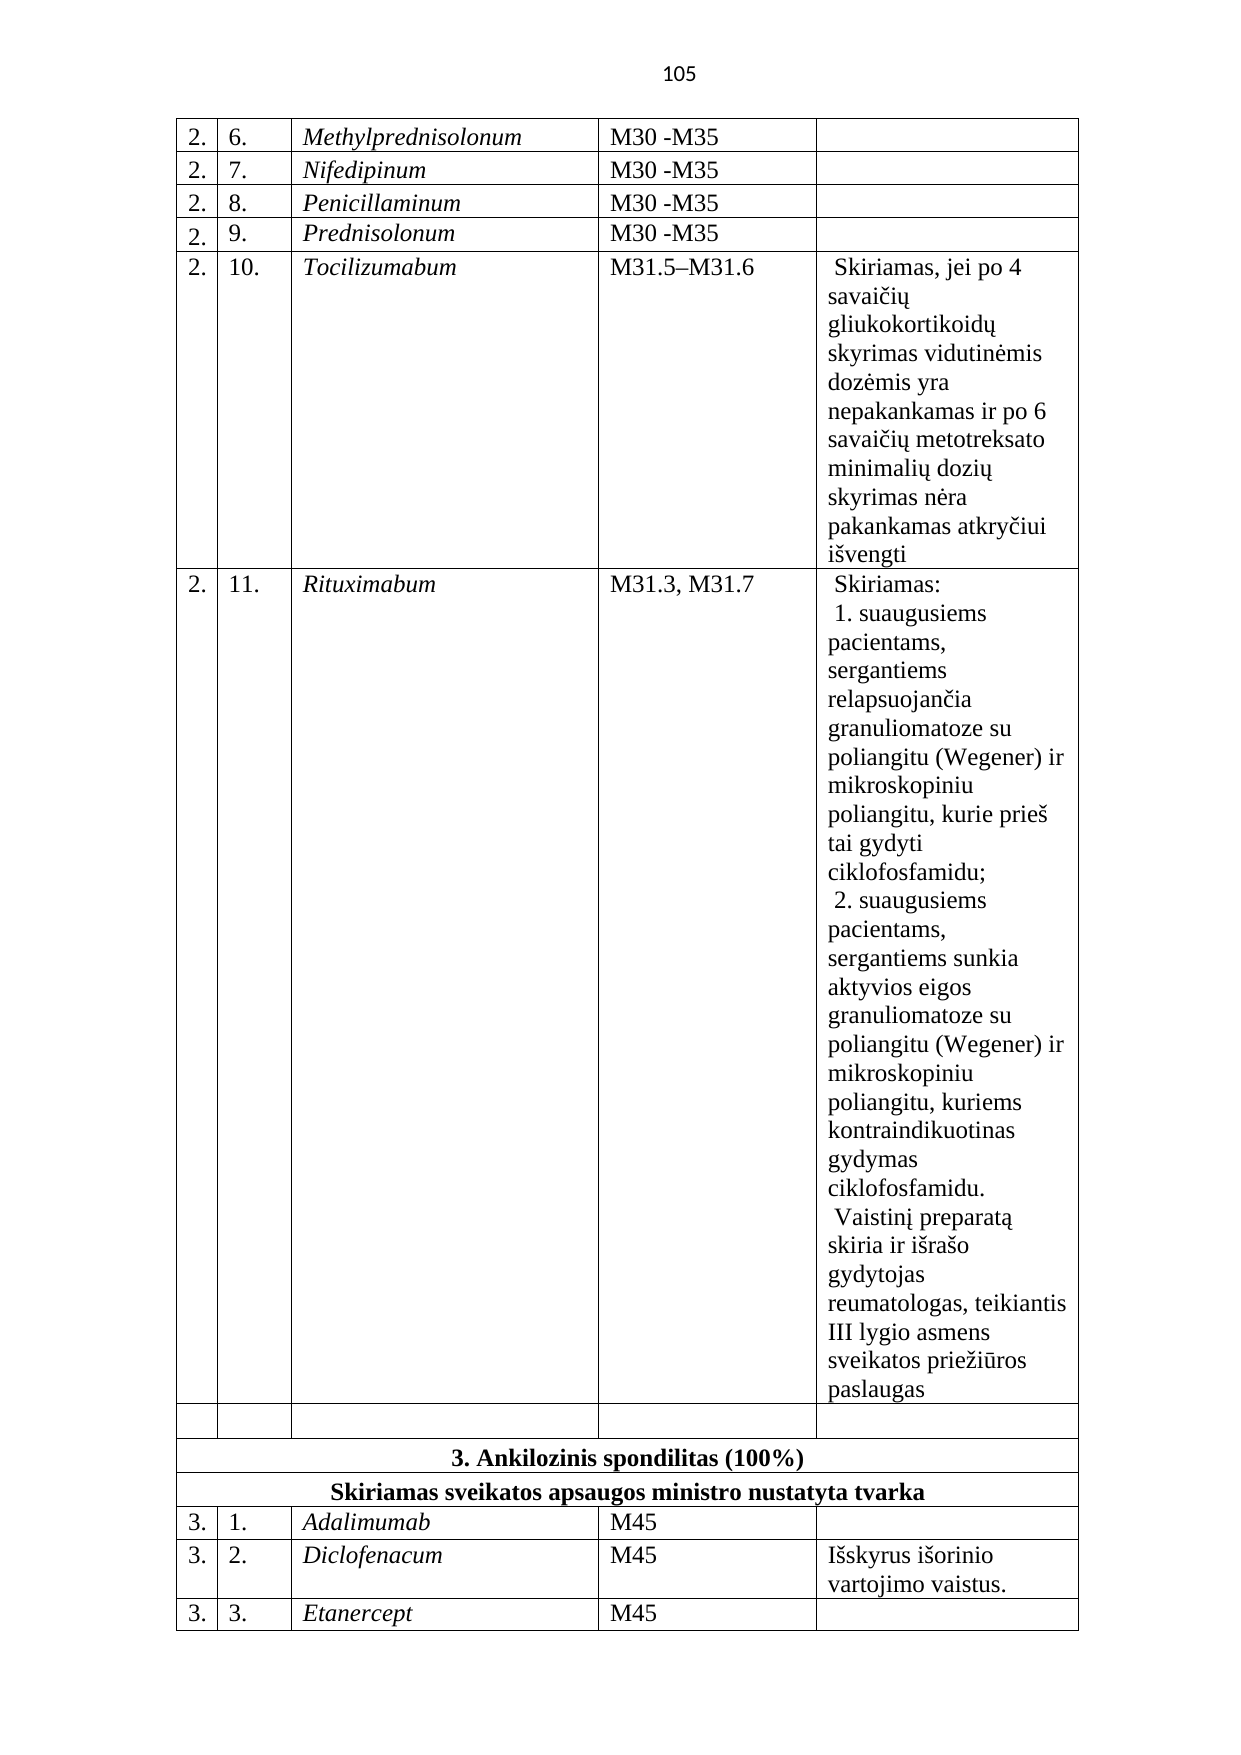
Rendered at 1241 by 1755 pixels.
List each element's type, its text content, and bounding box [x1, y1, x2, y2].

table_cell M45 [599, 1540, 816, 1597]
table_cell Išskyrus išorinio vartojimo vaistus. [817, 1540, 1078, 1597]
table_cell [1088, 118, 1093, 151]
table_cell [1109, 1506, 1123, 1539]
table_cell [1103, 184, 1109, 217]
table_cell [1093, 151, 1099, 184]
table_cell [817, 1507, 1078, 1539]
table_cell [1084, 251, 1088, 568]
table_cell [1109, 118, 1123, 151]
table_cell [1084, 1438, 1088, 1472]
table_cell [817, 185, 1078, 217]
table_cell [1088, 1438, 1093, 1472]
table_cell M30 -M35 [599, 185, 816, 217]
table_cell [1079, 118, 1083, 151]
table_cell [1109, 251, 1123, 568]
table_cell [1099, 1472, 1103, 1506]
table_cell Skiriamas, jei po 4 savaičių gliukokortikoidų skyrimas vidutinėmis dozėmis yra nepakankamas ir po 6 savaičių metotreksato minimalių dozių skyrimas nėra pakankamas atkryčiui išvengti [817, 252, 1078, 568]
table_cell [1099, 217, 1103, 251]
table_cell 2. [177, 252, 217, 568]
table_cell [1093, 184, 1099, 217]
table_cell [1109, 568, 1123, 1403]
table_cell [1109, 217, 1123, 251]
table_cell [817, 218, 1078, 251]
table_cell [1093, 1539, 1099, 1597]
table_cell [1088, 1598, 1093, 1630]
table_cell M30 -M35 [599, 218, 816, 251]
table_cell [1088, 217, 1093, 251]
table_cell [1109, 184, 1123, 217]
table_cell [1093, 251, 1099, 568]
table_cell Prednisolonum [292, 218, 598, 251]
table_cell [1079, 568, 1083, 1403]
table_cell [1079, 1438, 1083, 1472]
table_cell [1088, 1539, 1093, 1597]
table_cell 2. [177, 152, 217, 184]
table_cell [1099, 1598, 1103, 1630]
table_cell [1099, 568, 1103, 1403]
table_cell 3. [177, 1540, 217, 1597]
table_cell [1079, 1506, 1083, 1539]
table_cell 10. [218, 252, 291, 568]
table_cell [1103, 118, 1109, 151]
table_cell [1084, 1403, 1088, 1437]
table_cell [1093, 217, 1099, 251]
table_cell [1103, 217, 1109, 251]
table_cell [1093, 1438, 1099, 1472]
table_cell [1109, 1539, 1123, 1597]
table_cell [1109, 1403, 1123, 1437]
table_cell [1079, 151, 1083, 184]
table_cell [1079, 184, 1083, 217]
table_cell M30 -M35 [599, 119, 816, 151]
table_cell [1099, 184, 1103, 217]
table_cell M30 -M35 [599, 152, 816, 184]
table_cell 6. [218, 119, 291, 151]
table_cell [1088, 1472, 1093, 1506]
table_cell [1084, 1472, 1088, 1506]
table_cell [1109, 1472, 1123, 1506]
table_cell [1088, 251, 1093, 568]
table_cell [1093, 1472, 1099, 1506]
table_cell 2. [177, 119, 217, 151]
table_cell [1099, 251, 1103, 568]
table_cell [1093, 118, 1099, 151]
table_cell [1088, 184, 1093, 217]
table_cell Adalimumab [292, 1507, 598, 1539]
table_cell 2. [177, 185, 217, 217]
table_cell [1088, 1403, 1093, 1437]
table_cell [599, 1404, 816, 1437]
table_cell [1093, 1403, 1099, 1437]
table_cell [1084, 151, 1088, 184]
table_cell [1099, 1539, 1103, 1597]
table_cell 3. Ankilozinis spondilitas (100%) [177, 1439, 1078, 1472]
table_cell 7. [218, 152, 291, 184]
table_cell [1103, 1438, 1109, 1472]
table_cell [1099, 151, 1103, 184]
table_cell [218, 1404, 291, 1437]
table_cell [177, 1404, 217, 1437]
table_cell [1084, 568, 1088, 1403]
table_cell [1079, 1403, 1083, 1437]
table_cell [292, 1404, 598, 1437]
table_cell 3. [177, 1599, 217, 1630]
table_cell [1084, 1598, 1088, 1630]
table_cell [1093, 1598, 1099, 1630]
table_cell [1109, 1438, 1123, 1472]
table_cell M31.5–M31.6 [599, 252, 816, 568]
table_cell [1084, 217, 1088, 251]
table_cell 2. [218, 1540, 291, 1597]
table_cell [1109, 151, 1123, 184]
table_cell [1099, 1403, 1103, 1437]
table_cell Diclofenacum [292, 1540, 598, 1597]
table_cell 2. [177, 218, 217, 251]
table_cell [1093, 1506, 1099, 1539]
table_cell [1084, 118, 1088, 151]
table_cell [1079, 217, 1083, 251]
table_cell [817, 119, 1078, 151]
table_cell [1103, 1403, 1109, 1437]
table_cell [1103, 1598, 1109, 1630]
table_cell [1093, 568, 1099, 1403]
table_cell 11. [218, 569, 291, 1403]
table_cell M31.3, M31.7 [599, 569, 816, 1403]
table_cell [1099, 1506, 1103, 1539]
table_cell [1088, 568, 1093, 1403]
table_cell [1103, 151, 1109, 184]
table_cell [1079, 1539, 1083, 1597]
table_cell [1079, 1598, 1083, 1630]
table_cell 2. [177, 569, 217, 1403]
table_cell [1079, 251, 1083, 568]
table_cell [1103, 568, 1109, 1403]
table_cell Tocilizumabum [292, 252, 598, 568]
table_cell [817, 152, 1078, 184]
table_cell 1. [218, 1507, 291, 1539]
table_cell Methylprednisolonum [292, 119, 598, 151]
table_cell Etanercept [292, 1599, 598, 1630]
table_cell M45 [599, 1599, 816, 1630]
table_cell [1079, 1472, 1083, 1506]
table_cell [1088, 151, 1093, 184]
table_cell [1109, 1598, 1123, 1630]
table_cell Rituximabum [292, 569, 598, 1403]
table_cell [1103, 251, 1109, 568]
table_cell [817, 1404, 1078, 1437]
table_cell [1099, 118, 1103, 151]
table_cell 3. [177, 1507, 217, 1539]
table_cell [1088, 1506, 1093, 1539]
table_cell [1103, 1539, 1109, 1597]
table_cell [817, 1599, 1078, 1630]
table_cell Skiriamas sveikatos apsaugos ministro nustatyta tvarka [177, 1473, 1078, 1506]
table_cell [1084, 1506, 1088, 1539]
table_cell 3. [218, 1599, 291, 1630]
table_cell [1084, 184, 1088, 217]
table_cell 8. [218, 185, 291, 217]
table_cell 9. [218, 218, 291, 251]
table_cell [1099, 1438, 1103, 1472]
table_cell Nifedipinum [292, 152, 598, 184]
table_cell [1084, 1539, 1088, 1597]
table_cell Skiriamas: 1. suaugusiems pacientams, sergantiems relapsuojančia granuliomatoze su poliangitu (Wegener) ir mikroskopiniu poliangitu, kurie prieš tai gydyti ciklofosfamidu; 2. suaugusiems pacientams, sergantiems sunkia aktyvios eigos granuliomatoze su poliangitu (Wegener) ir mikroskopiniu poliangitu, kuriems kontraindikuotinas gydymas ciklofosfamidu. Vaistinį preparatą skiria ir išrašo gydytojas reumatologas, teikiantis III lygio asmens sveikatos priežiūros paslaugas [817, 569, 1078, 1403]
table_cell [1103, 1472, 1109, 1506]
table_cell [1103, 1506, 1109, 1539]
table_cell Penicillaminum [292, 185, 598, 217]
table_cell M45 [599, 1507, 816, 1539]
